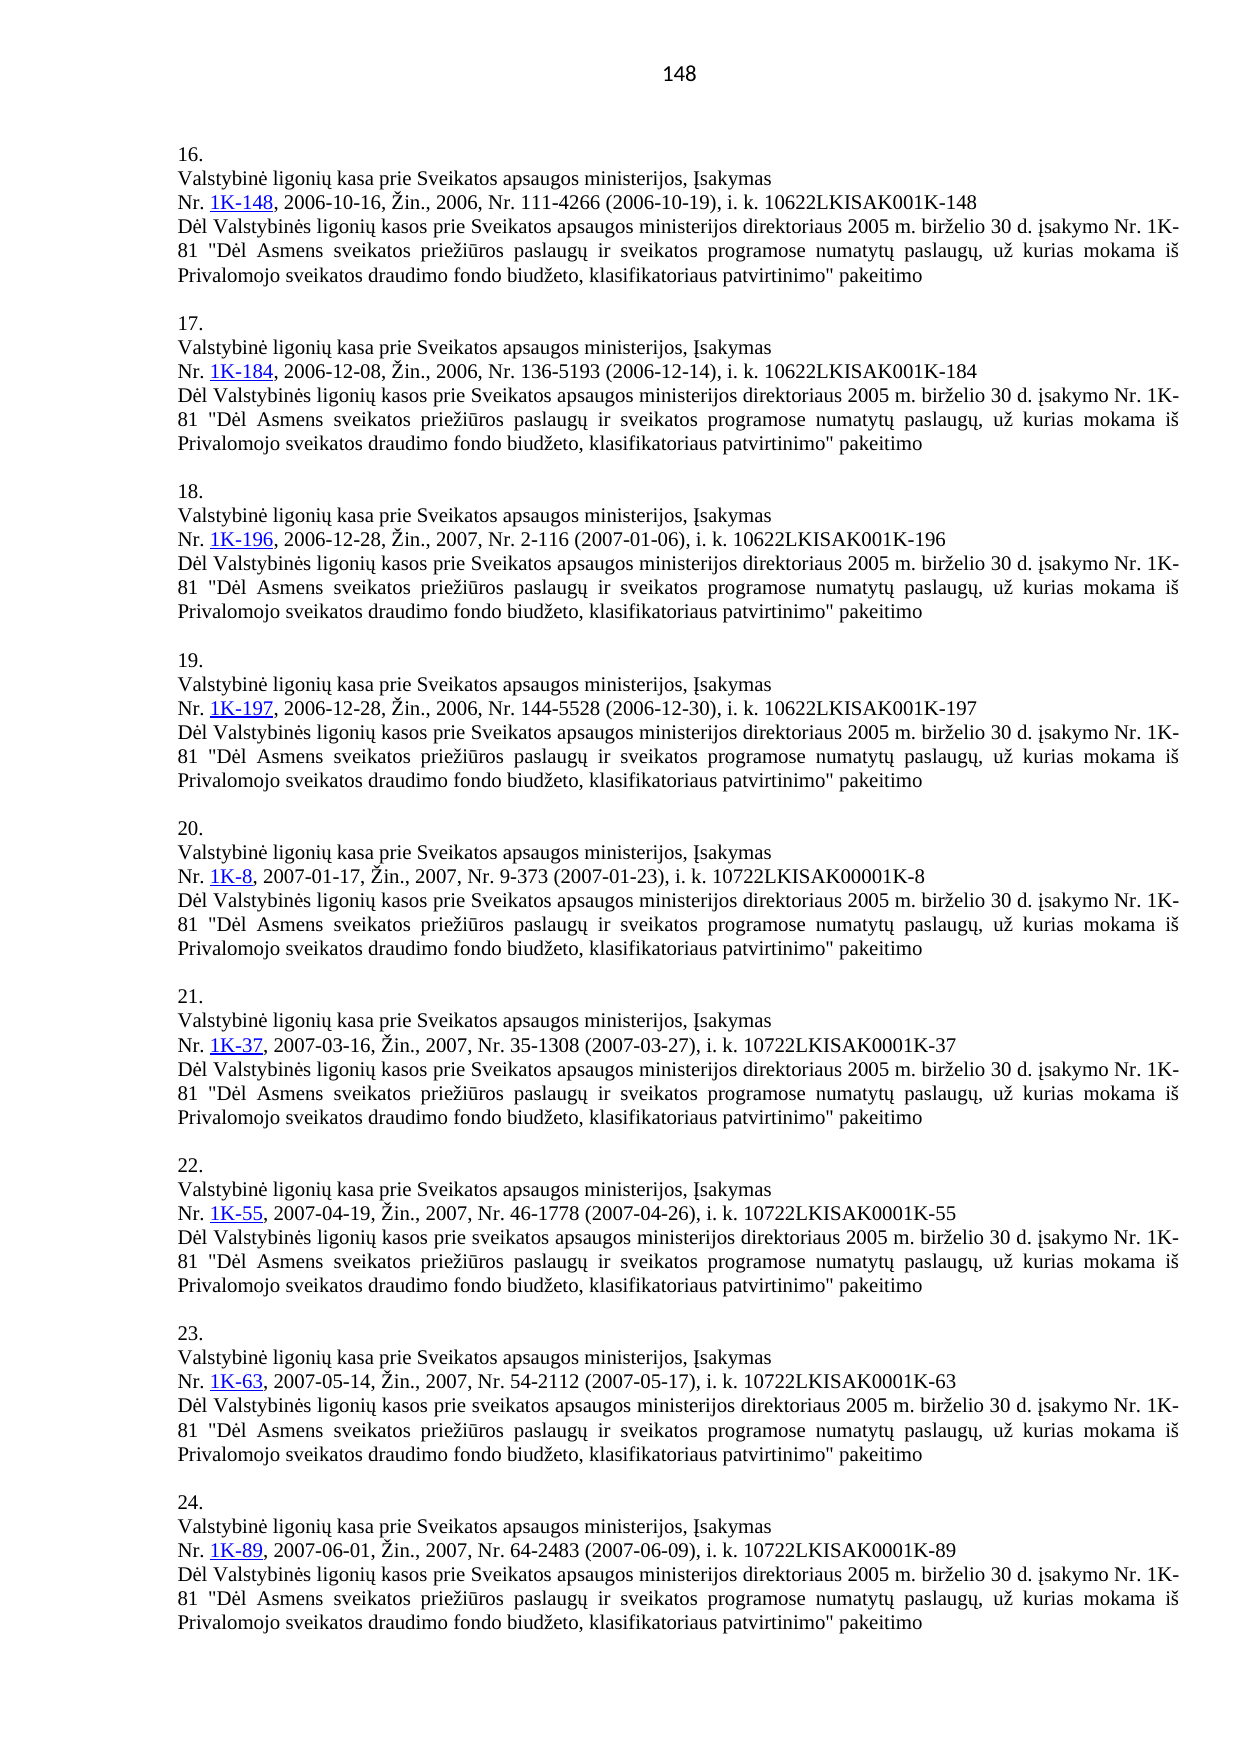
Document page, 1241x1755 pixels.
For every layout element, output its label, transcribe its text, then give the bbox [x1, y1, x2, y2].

text Valstybinė ligonių kasa prie Sveikatos apsaugos ministerijos, Įsakymas [177, 1514, 1181, 1538]
text 17. [177, 311, 1181, 335]
text Dėl Valstybinės ligonių kasos prie Sveikatos apsaugos ministerijos direktoriaus 2005 m. birželio 30 d. įsakymo Nr. 1K-81 "Dėl Asmens sveikatos priežiūros paslaugų ir sveikatos programose numatytų paslaugų, už kurias mokama iš Privalomojo sveikatos draudimo fondo biudžeto, klasifikatoriaus patvirtinimo" pakeitimo [177, 888, 1181, 960]
text Nr. 1K-197, 2006-12-28, Žin., 2006, Nr. 144-5528 (2006-12-30), i. k. 10622LKISAK001K-197 [177, 696, 1181, 720]
text Nr. 1K-8, 2007-01-17, Žin., 2007, Nr. 9-373 (2007-01-23), i. k. 10722LKISAK00001K-8 [177, 864, 1181, 888]
text Valstybinė ligonių kasa prie Sveikatos apsaugos ministerijos, Įsakymas [177, 335, 1181, 359]
text Dėl Valstybinės ligonių kasos prie Sveikatos apsaugos ministerijos direktoriaus 2005 m. birželio 30 d. įsakymo Nr. 1K-81 "Dėl Asmens sveikatos priežiūros paslaugų ir sveikatos programose numatytų paslaugų, už kurias mokama iš Privalomojo sveikatos draudimo fondo biudžeto, klasifikatoriaus patvirtinimo" pakeitimo [177, 383, 1181, 455]
text Nr. 1K-55, 2007-04-19, Žin., 2007, Nr. 46-1778 (2007-04-26), i. k. 10722LKISAK0001K-55 [177, 1201, 1181, 1225]
text Valstybinė ligonių kasa prie Sveikatos apsaugos ministerijos, Įsakymas [177, 166, 1181, 190]
text 22. [177, 1153, 1181, 1177]
text Dėl Valstybinės ligonių kasos prie sveikatos apsaugos ministerijos direktoriaus 2005 m. birželio 30 d. įsakymo Nr. 1K-81 "Dėl Asmens sveikatos priežiūros paslaugų ir sveikatos programose numatytų paslaugų, už kurias mokama iš Privalomojo sveikatos draudimo fondo biudžeto, klasifikatoriaus patvirtinimo" pakeitimo [177, 1393, 1181, 1466]
text Nr. 1K-89, 2007-06-01, Žin., 2007, Nr. 64-2483 (2007-06-09), i. k. 10722LKISAK0001K-89 [177, 1538, 1181, 1562]
text Nr. 1K-37, 2007-03-16, Žin., 2007, Nr. 35-1308 (2007-03-27), i. k. 10722LKISAK0001K-37 [177, 1032, 1181, 1057]
text Valstybinė ligonių kasa prie Sveikatos apsaugos ministerijos, Įsakymas [177, 1008, 1181, 1032]
text Valstybinė ligonių kasa prie Sveikatos apsaugos ministerijos, Įsakymas [177, 1177, 1181, 1201]
text 24. [177, 1490, 1181, 1514]
text Dėl Valstybinės ligonių kasos prie Sveikatos apsaugos ministerijos direktoriaus 2005 m. birželio 30 d. įsakymo Nr. 1K-81 "Dėl Asmens sveikatos priežiūros paslaugų ir sveikatos programose numatytų paslaugų, už kurias mokama iš Privalomojo sveikatos draudimo fondo biudžeto, klasifikatoriaus patvirtinimo" pakeitimo [177, 1057, 1181, 1129]
text Valstybinė ligonių kasa prie Sveikatos apsaugos ministerijos, Įsakymas [177, 503, 1181, 527]
text Dėl Valstybinės ligonių kasos prie Sveikatos apsaugos ministerijos direktoriaus 2005 m. birželio 30 d. įsakymo Nr. 1K-81 "Dėl Asmens sveikatos priežiūros paslaugų ir sveikatos programose numatytų paslaugų, už kurias mokama iš Privalomojo sveikatos draudimo fondo biudžeto, klasifikatoriaus patvirtinimo" pakeitimo [177, 551, 1181, 623]
text Nr. 1K-184, 2006-12-08, Žin., 2006, Nr. 136-5193 (2006-12-14), i. k. 10622LKISAK001K-184 [177, 359, 1181, 383]
text Dėl Valstybinės ligonių kasos prie sveikatos apsaugos ministerijos direktoriaus 2005 m. birželio 30 d. įsakymo Nr. 1K-81 "Dėl Asmens sveikatos priežiūros paslaugų ir sveikatos programose numatytų paslaugų, už kurias mokama iš Privalomojo sveikatos draudimo fondo biudžeto, klasifikatoriaus patvirtinimo" pakeitimo [177, 1225, 1181, 1297]
text 23. [177, 1321, 1181, 1345]
text 19. [177, 647, 1181, 672]
text Dėl Valstybinės ligonių kasos prie Sveikatos apsaugos ministerijos direktoriaus 2005 m. birželio 30 d. įsakymo Nr. 1K-81 "Dėl Asmens sveikatos priežiūros paslaugų ir sveikatos programose numatytų paslaugų, už kurias mokama iš Privalomojo sveikatos draudimo fondo biudžeto, klasifikatoriaus patvirtinimo" pakeitimo [177, 720, 1181, 792]
text Nr. 1K-196, 2006-12-28, Žin., 2007, Nr. 2-116 (2007-01-06), i. k. 10622LKISAK001K-196 [177, 527, 1181, 551]
text Nr. 1K-148, 2006-10-16, Žin., 2006, Nr. 111-4266 (2006-10-19), i. k. 10622LKISAK001K-148 [177, 190, 1181, 214]
text Valstybinė ligonių kasa prie Sveikatos apsaugos ministerijos, Įsakymas [177, 1345, 1181, 1369]
text 20. [177, 816, 1181, 840]
text Valstybinė ligonių kasa prie Sveikatos apsaugos ministerijos, Įsakymas [177, 840, 1181, 864]
text 16. [177, 142, 1181, 166]
text Nr. 1K-63, 2007-05-14, Žin., 2007, Nr. 54-2112 (2007-05-17), i. k. 10722LKISAK0001K-63 [177, 1369, 1181, 1393]
text Valstybinė ligonių kasa prie Sveikatos apsaugos ministerijos, Įsakymas [177, 672, 1181, 696]
text Dėl Valstybinės ligonių kasos prie Sveikatos apsaugos ministerijos direktoriaus 2005 m. birželio 30 d. įsakymo Nr. 1K-81 "Dėl Asmens sveikatos priežiūros paslaugų ir sveikatos programose numatytų paslaugų, už kurias mokama iš Privalomojo sveikatos draudimo fondo biudžeto, klasifikatoriaus patvirtinimo" pakeitimo [177, 214, 1181, 287]
text Dėl Valstybinės ligonių kasos prie Sveikatos apsaugos ministerijos direktoriaus 2005 m. birželio 30 d. įsakymo Nr. 1K-81 "Dėl Asmens sveikatos priežiūros paslaugų ir sveikatos programose numatytų paslaugų, už kurias mokama iš Privalomojo sveikatos draudimo fondo biudžeto, klasifikatoriaus patvirtinimo" pakeitimo [177, 1562, 1181, 1634]
text 18. [177, 479, 1181, 503]
text 21. [177, 984, 1181, 1008]
